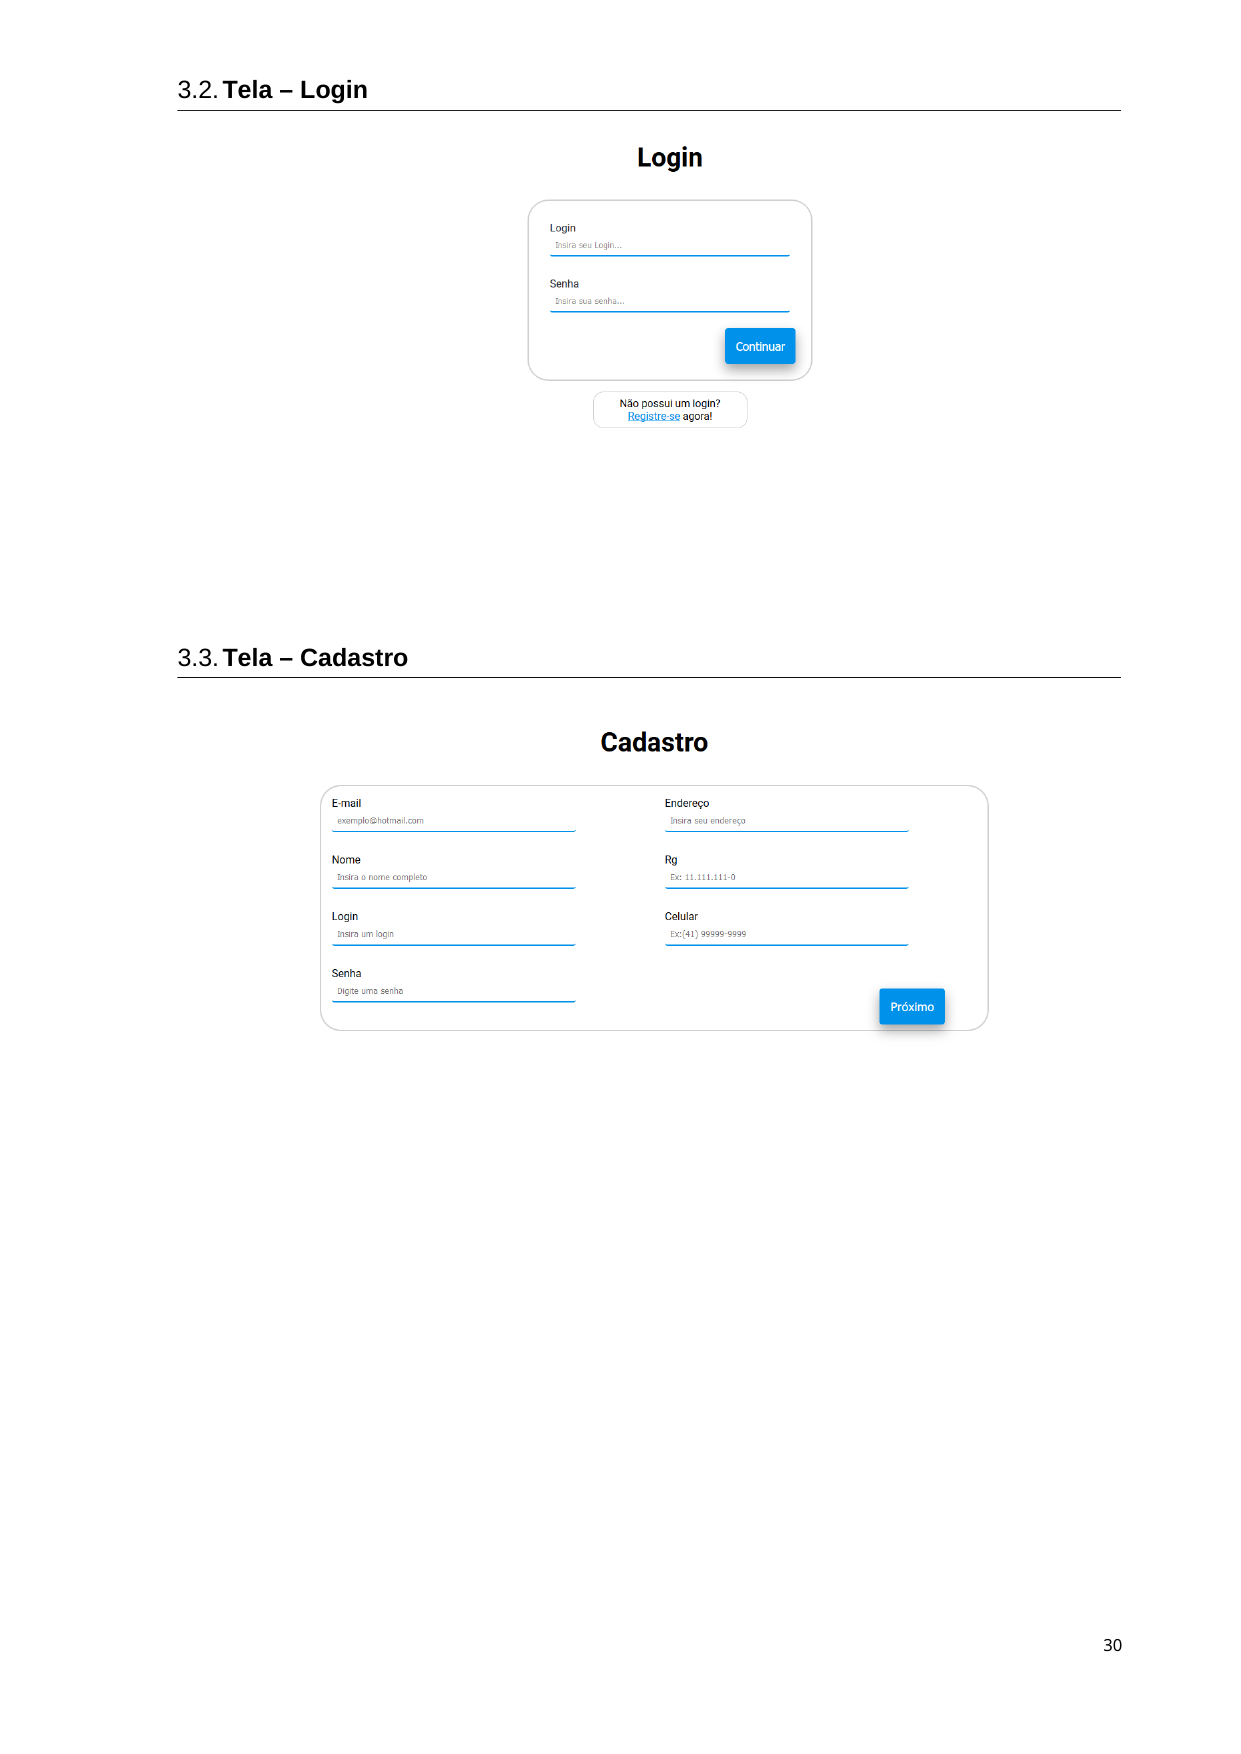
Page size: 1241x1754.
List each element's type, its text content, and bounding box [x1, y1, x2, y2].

subtitle Tela – Login [177, 75, 1122, 104]
subtitle Tela – Cadastro [177, 643, 1122, 672]
